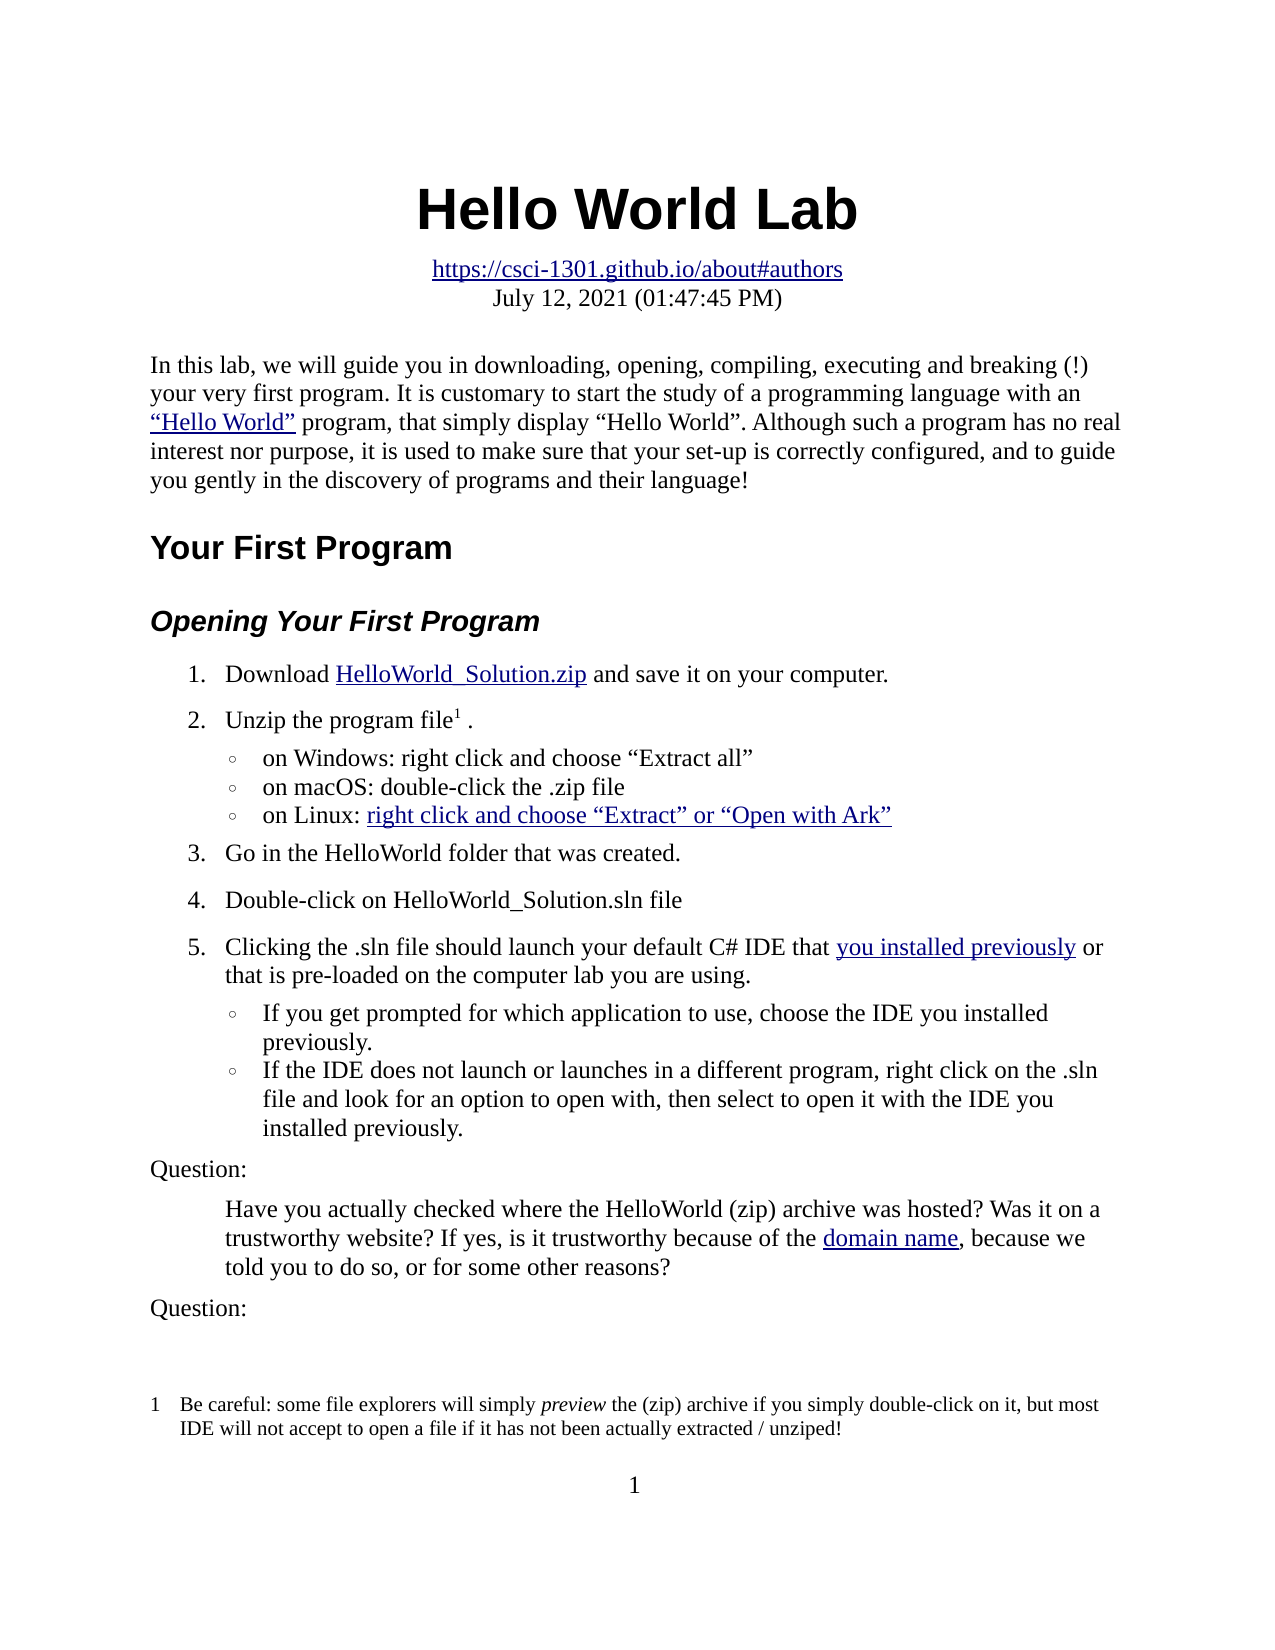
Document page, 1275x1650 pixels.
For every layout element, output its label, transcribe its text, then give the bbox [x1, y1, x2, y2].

list Unzip the program file . [187, 705, 1125, 734]
text Have you actually checked where the HelloWorld (zip) archive was hosted? Was it on a trustworthy website? If yes, is it trustworthy because of the domain name, because we told you to do so, or for some other reasons? [225, 1194, 1125, 1281]
text Question: [150, 1154, 1125, 1182]
list on macOS: double-click the .zip file [225, 772, 1125, 801]
list Clicking the .sln file should launch your default C# IDE that you installed previously or that is pre-loaded on the computer lab you are using. [187, 932, 1125, 989]
title Hello World Lab [150, 175, 1125, 242]
list Be careful: some file explorers will simply preview the (zip) archive if you simply double-click on it, but most IDE will not accept to open a file if it has not been actually extracted / unziped! [150, 1392, 1125, 1440]
list Download HelloWorld_Solution.zip and save it on your computer. [187, 659, 1125, 687]
subtitle Opening Your First Program [150, 604, 1125, 637]
list If you get prompted for which application to use, choose the IDE you installed previously. [225, 998, 1125, 1056]
list Go in the HelloWorld folder that was created. [187, 838, 1125, 867]
text Question: [150, 1293, 1125, 1321]
list on Linux: right click and choose “Extract” or “Open with Ark” [225, 801, 1125, 829]
subtitle Your First Program [150, 527, 1125, 566]
list Double-click on HelloWorld_Solution.sln file [187, 885, 1125, 914]
list on Windows: right click and choose “Extract all” [225, 743, 1125, 772]
text July 12, 2021 (01:47:45 PM) [150, 283, 1125, 312]
list If the IDE does not launch or launches in a different program, right click on the .sln file and look for an option to open with, then select to open it with the IDE you installed previously. [225, 1056, 1125, 1142]
text In this lab, we will guide you in downloading, opening, compiling, executing and breaking (!) your very first program. It is customary to start the study of a programming language with an “Hello World” program, that simply display “Hello World”. Although such a program has no real interest nor purpose, it is used to make sure that your set-up is correctly configured, and to guide you gently in the discovery of programs and their language! [150, 350, 1125, 493]
text https://csci-1301.github.io/about#authors [150, 254, 1125, 283]
